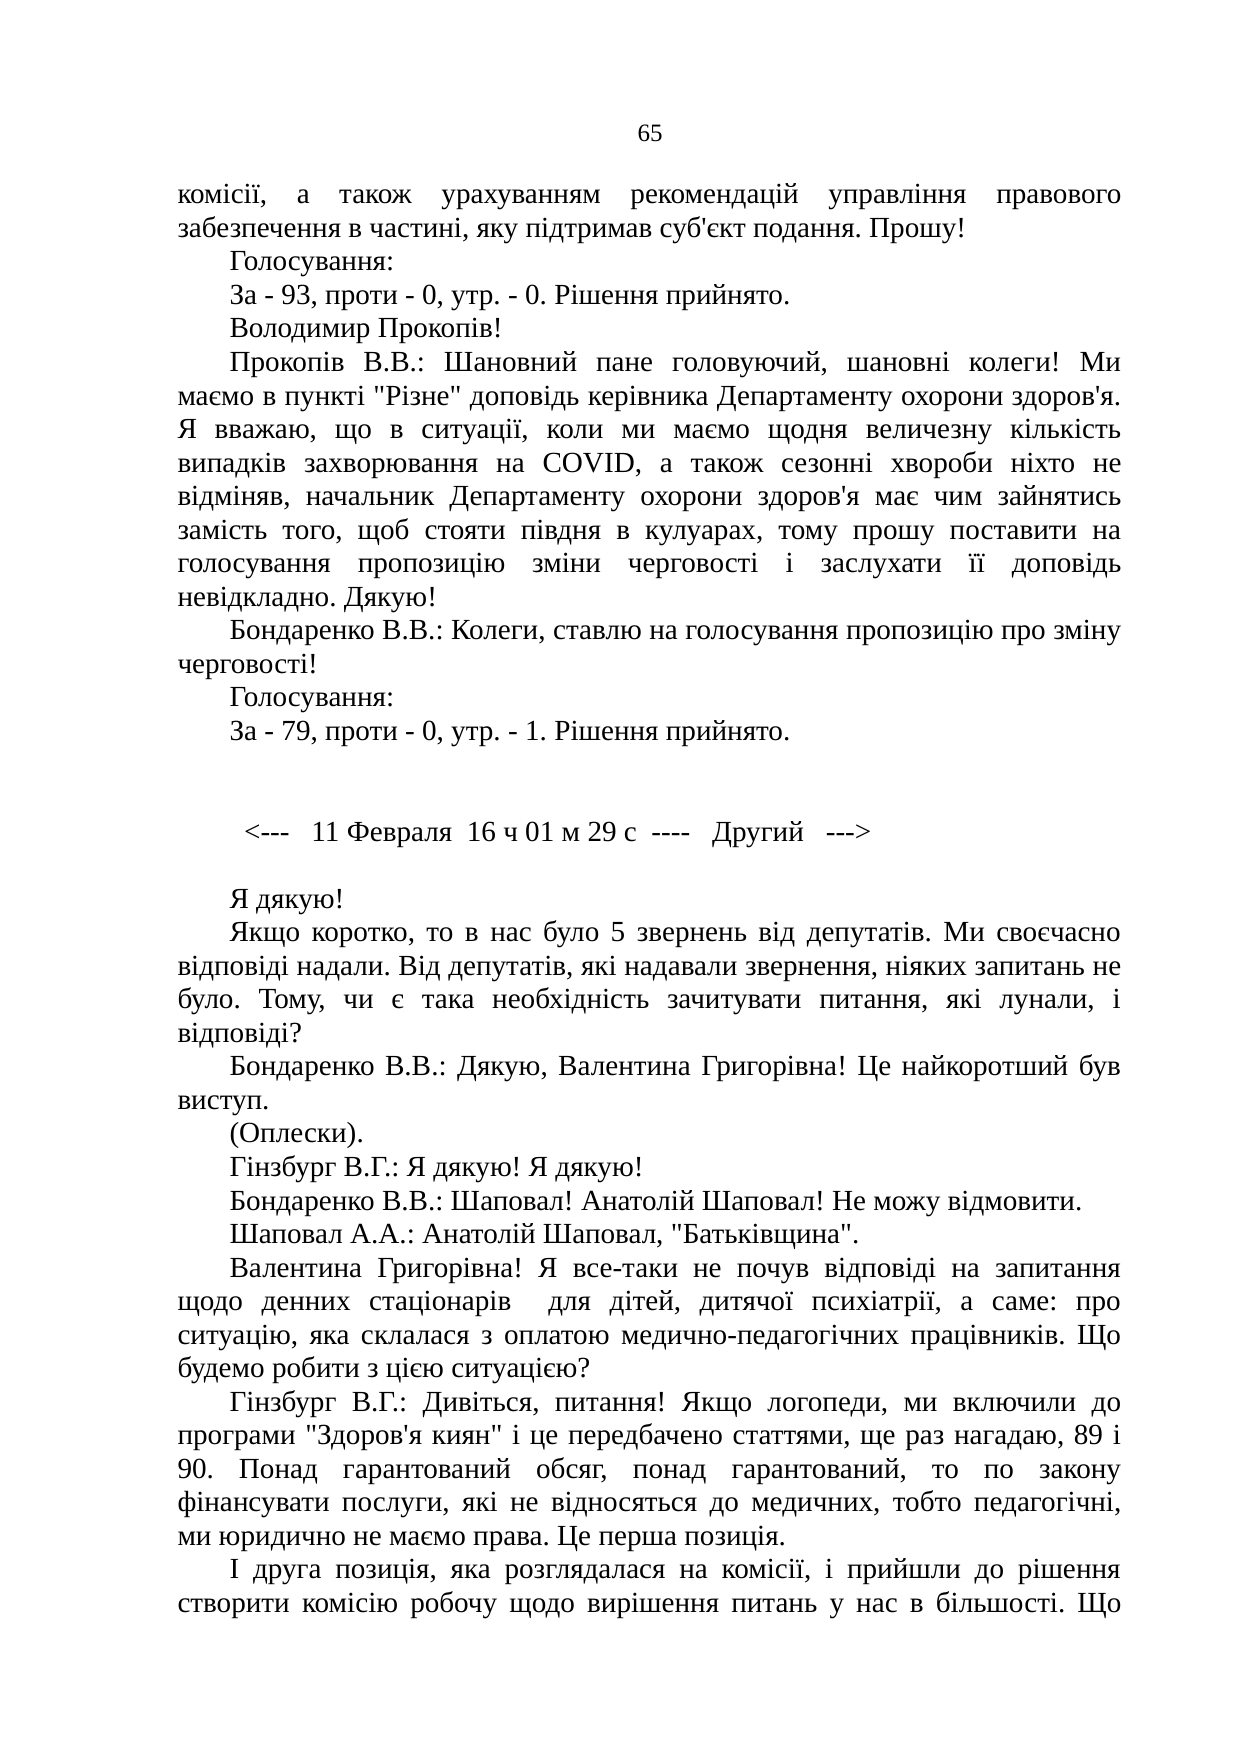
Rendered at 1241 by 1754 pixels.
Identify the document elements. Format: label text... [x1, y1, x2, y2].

text Гінзбург В.Г.: Дивіться, питання! Якщо логопеди, ми включили до програми "Здоров'я киян" і це передбачено статтями, ще раз нагадаю, 89 і 90. Понад гарантований обсяг, понад гарантований, то по закону фінансувати послуги, які не відносяться до медичних, тобто педагогічні, ми юридично не маємо права. Це перша позиція. [177, 1384, 1122, 1552]
text Бондаренко В.В.: Шаповал! Анатолій Шаповал! Не можу відмовити. [177, 1183, 1122, 1216]
text І друга позиція, яка розглядалася на комісії, і прийшли до рішення створити комісію робочу щодо вирішення питань у нас в більшості. Що [177, 1552, 1122, 1619]
text Прокопів В.В.: Шановний пане головуючий, шановні колеги! Ми маємо в пункті "Різне" доповідь керівника Департаменту охорони здоров'я. Я вважаю, що в ситуації, коли ми маємо щодня величезну кількість випадків захворювання на COVID, а також сезонні хвороби ніхто не відміняв, начальник Департаменту охорони здоров'я має чим зайнятись замість того, щоб стояти півдня в кулуарах, тому прошу поставити на голосування пропозицію зміни черговості і заслухати її доповідь невідкладно. Дякую! [177, 344, 1122, 612]
text За - 93, проти - 0, утр. - 0. Рішення прийнято. [177, 277, 1122, 311]
text Гінзбург В.Г.: Я дякую! Я дякую! [177, 1149, 1122, 1183]
text Я дякую! [177, 881, 1122, 914]
text Бондаренко В.В.: Колеги, ставлю на голосування пропозицію про зміну черговості! [177, 612, 1122, 679]
text Бондаренко В.В.: Дякую, Валентина Григорівна! Це найкоротший був виступ. [177, 1048, 1122, 1116]
text комісії, а також урахуванням рекомендацій управління правового забезпечення в частині, яку підтримав суб'єкт подання. Прошу! [177, 176, 1122, 243]
text Валентина Григорівна! Я все-таки не почув відповіді на запитання щодо денних стаціонарів для дітей, дитячої психіатрії, а саме: про ситуацію, яка склалася з оплатою медично-педагогічних працівників. Що будемо робити з цією ситуацією? [177, 1250, 1122, 1384]
text Голосування: [177, 243, 1122, 277]
text Якщо коротко, то в нас було 5 звернень від депутатів. Ми своєчасно відповіді надали. Від депутатів, які надавали звернення, ніяких запитань не було. Тому, чи є така необхідність зачитувати питання, які лунали, і відповіді? [177, 914, 1122, 1048]
text Голосування: [177, 679, 1122, 713]
text За - 79, проти - 0, утр. - 1. Рішення прийнято. [177, 713, 1122, 747]
text <--- 11 Февраля 16 ч 01 м 29 с ---- Другий ---> [177, 814, 1122, 847]
text Шаповал А.А.: Анатолій Шаповал, "Батьківщина". [177, 1216, 1122, 1250]
text (Оплески). [177, 1116, 1122, 1149]
text Володимир Прокопів! [177, 311, 1122, 344]
